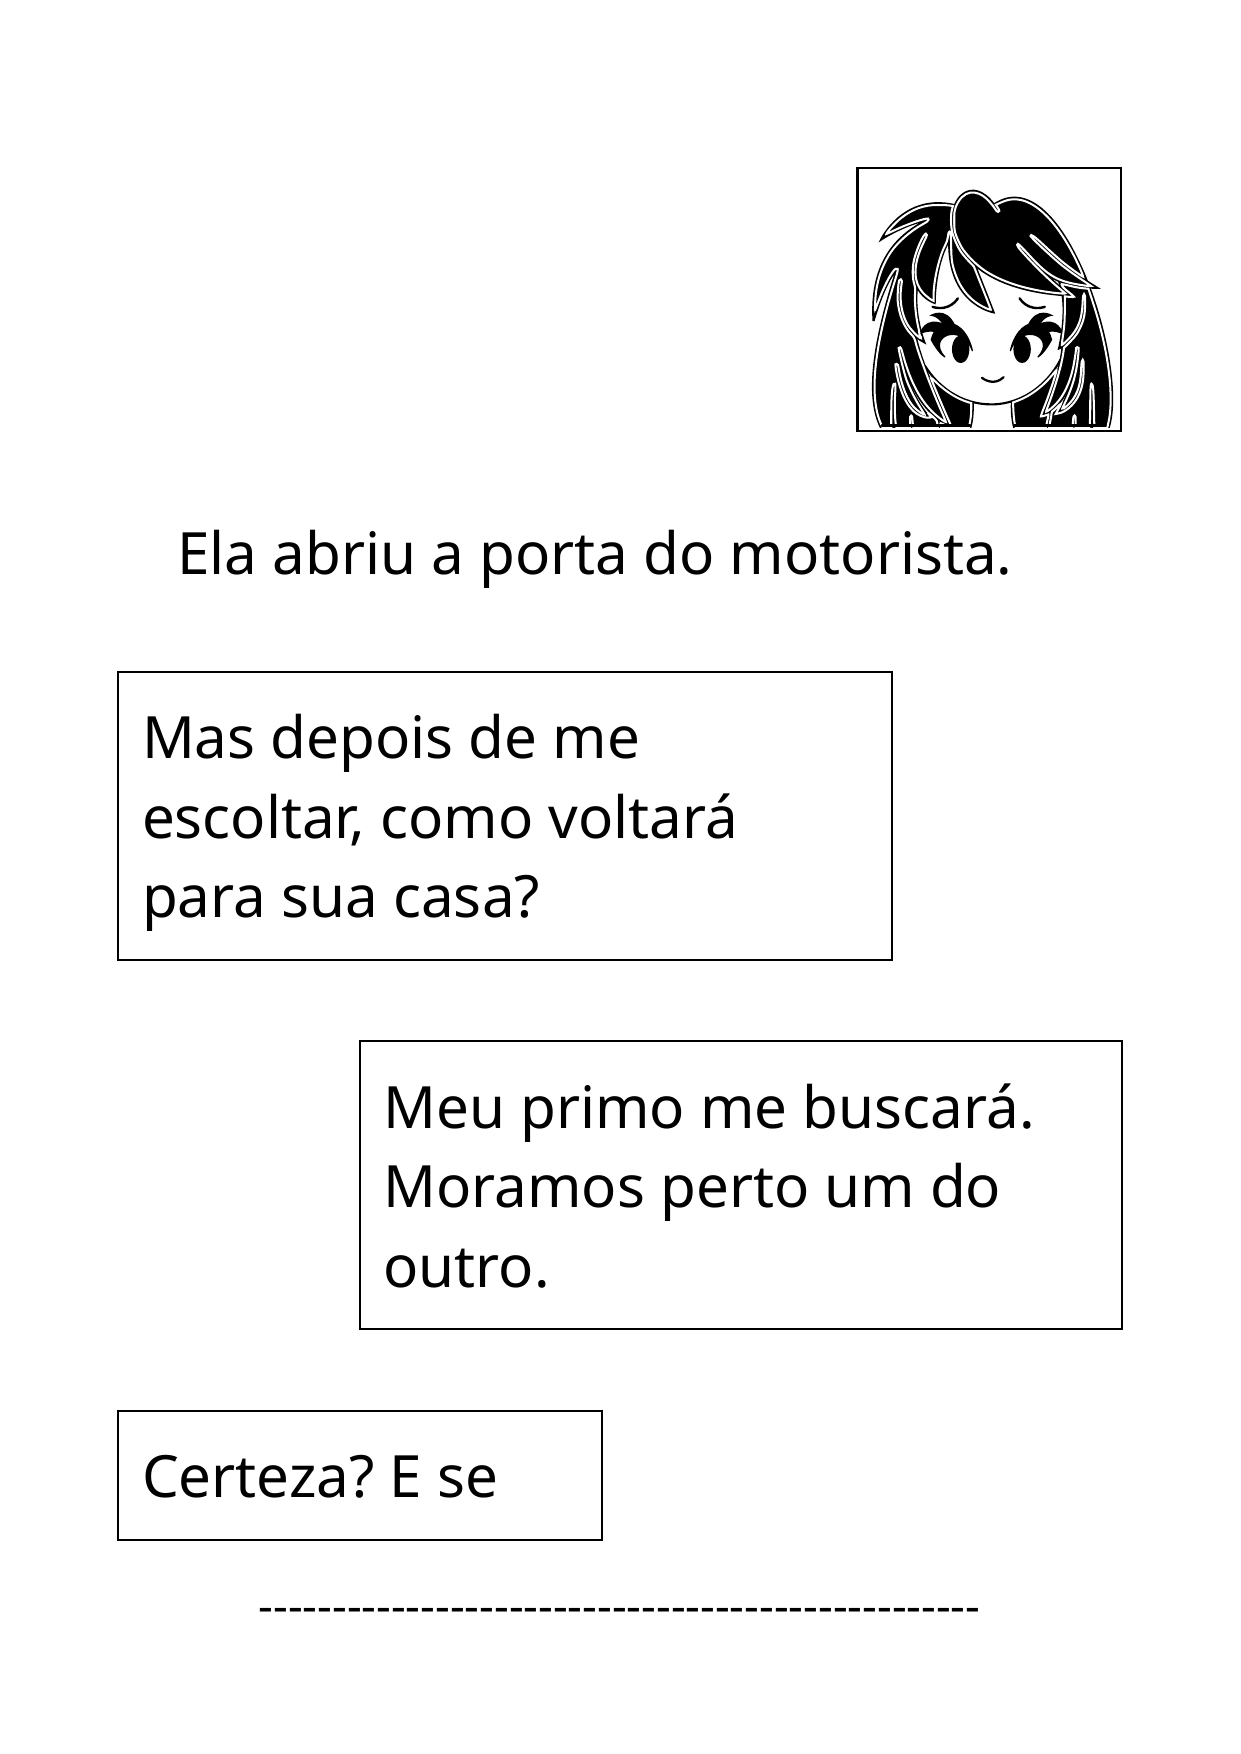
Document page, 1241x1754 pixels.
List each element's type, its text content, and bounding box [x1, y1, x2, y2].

table_header Mas depois de me escoltar, como voltará para sua casa? [119, 673, 891, 959]
table_header Certeza? E se [119, 1412, 601, 1538]
table_header Meu primo me buscará. Moramos perto um do outro. [361, 1042, 1121, 1328]
text Ela abriu a porta do motorista. [118, 512, 1122, 591]
